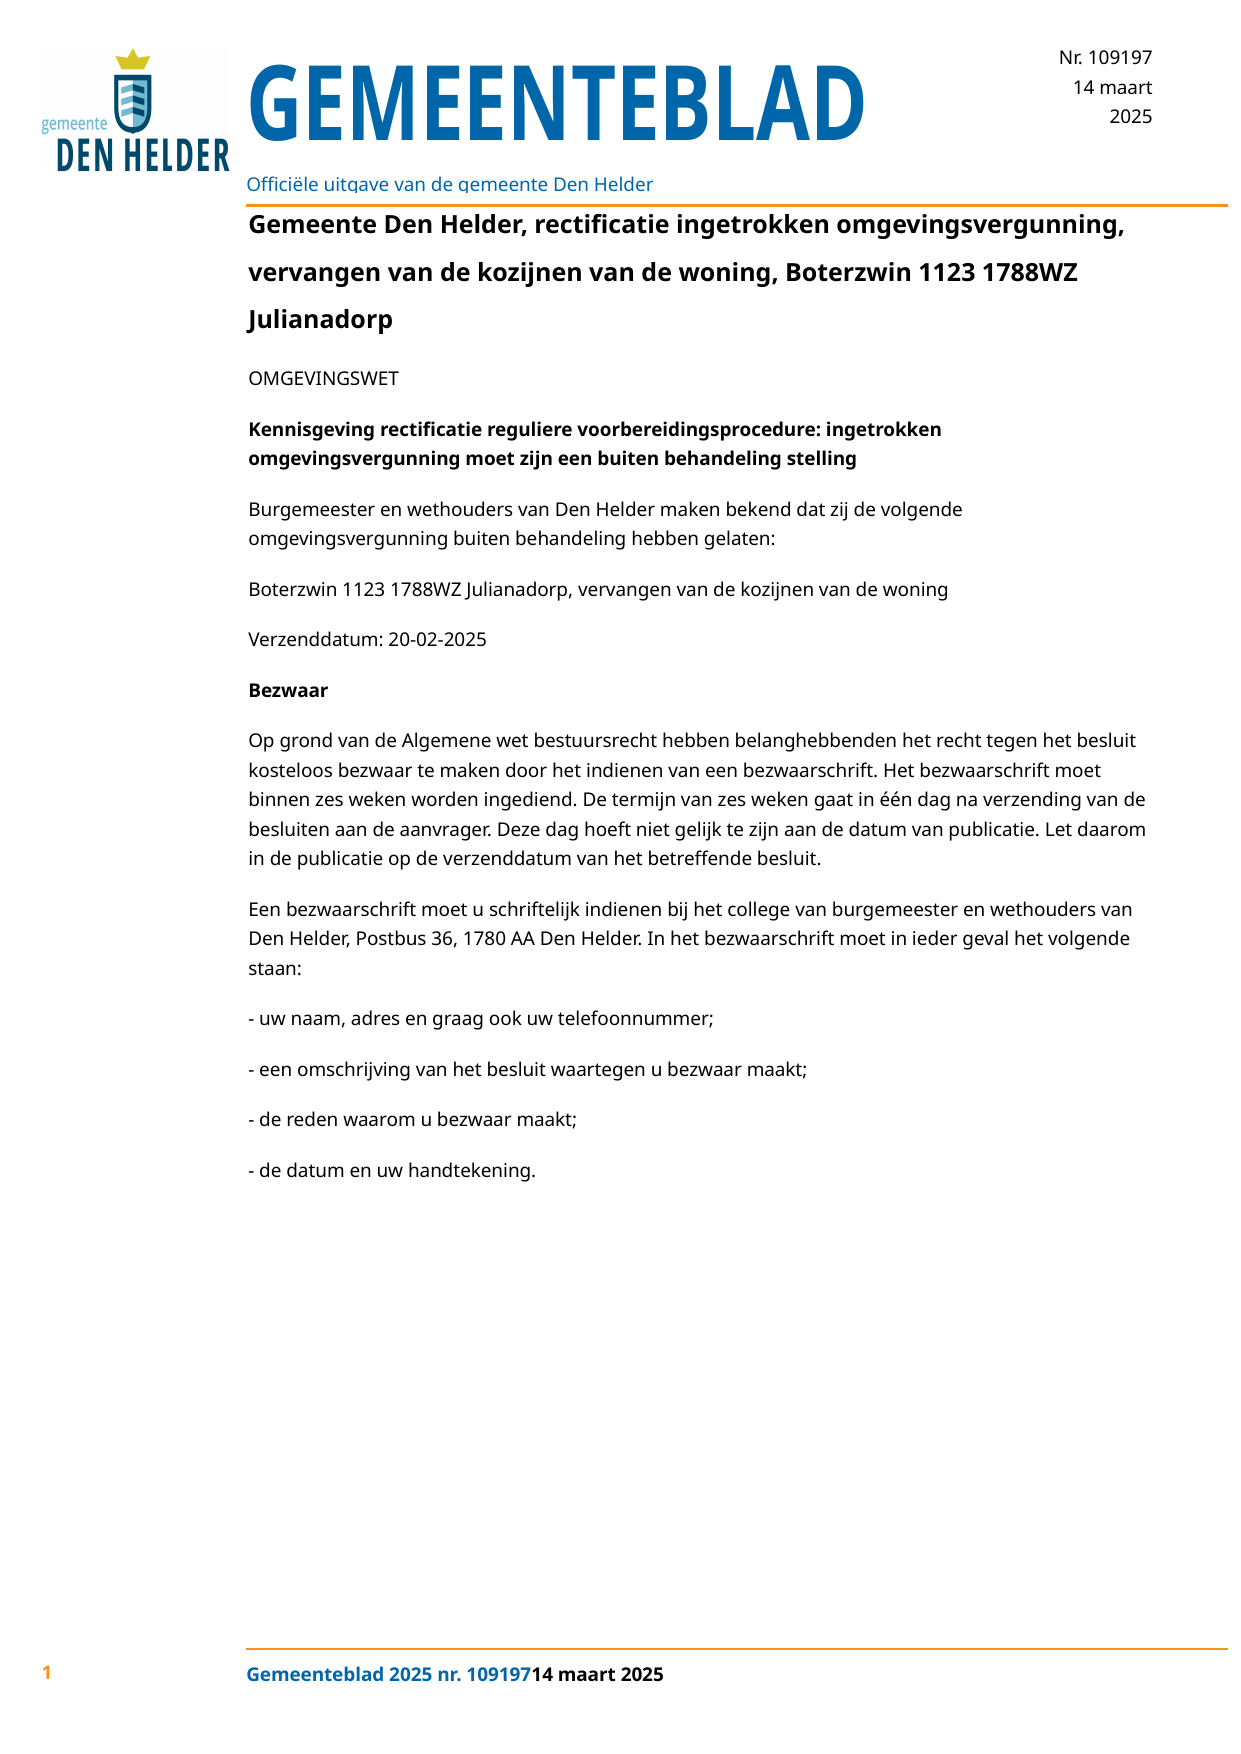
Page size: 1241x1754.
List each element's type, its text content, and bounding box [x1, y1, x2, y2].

text Boterzwin 1123 1788WZ Julianadorp, vervangen van de kozijnen van de woning [248, 576, 1152, 602]
text Gemeente Den Helder, rectificatie ingetrokken omgevingsvergunning, vervangen van de kozijnen van de woning, Boterzwin 1123 1788WZ Julianadorp [248, 207, 1152, 336]
picture [220, 160, 224, 172]
text - een omschrijving van het besluit waartegen u bezwaar maakt; [248, 1056, 1152, 1082]
text Kennisgeving rectificatie reguliere voorbereidingsprocedure: ingetrokken omgevingsvergunning moet zijn een buiten behandeling stelling [248, 416, 1152, 471]
text Op grond van de Algemene wet bestuursrecht hebben belanghebbenden het recht tegen het besluit kosteloos bezwaar te maken door het indienen van een bezwaarschrift. Het bezwaarschrift moet binnen zes weken worden ingediend. De termijn van zes weken gaat in één dag na verzending van de besluiten aan de aanvrager. Deze dag hoeft niet gelijk te zijn aan de datum van publicatie. Let daarom in de publicatie op de verzenddatum van het betreffende besluit. [248, 727, 1152, 871]
picture [63, 144, 68, 165]
text - de datum en uw handtekening. [248, 1157, 1152, 1182]
text Een bezwaarschrift moet u schriftelijk indienen bij het college van burgemeester en wethouders van Den Helder, Postbus 36, 1780 AA Den Helder. In het bezwaarschrift moet in ieder geval het volgende staan: [248, 896, 1152, 981]
text Bezwaar [248, 677, 1152, 702]
picture [182, 144, 187, 165]
text - uw naam, adres en graag ook uw telefoonnummer; [248, 1006, 1152, 1031]
text OMGEVINGSWET [248, 366, 1152, 391]
text Verzenddatum: 20-02-2025 [248, 626, 1152, 652]
text - de reden waarom u bezwaar maakt; [248, 1106, 1152, 1132]
text Burgemeester en wethouders van Den Helder maken bekend dat zij de volgende omgevingsvergunning buiten behandeling hebben gelaten: [248, 496, 1152, 551]
picture [100, 154, 106, 172]
picture [130, 157, 135, 172]
picture [41, 47, 231, 172]
